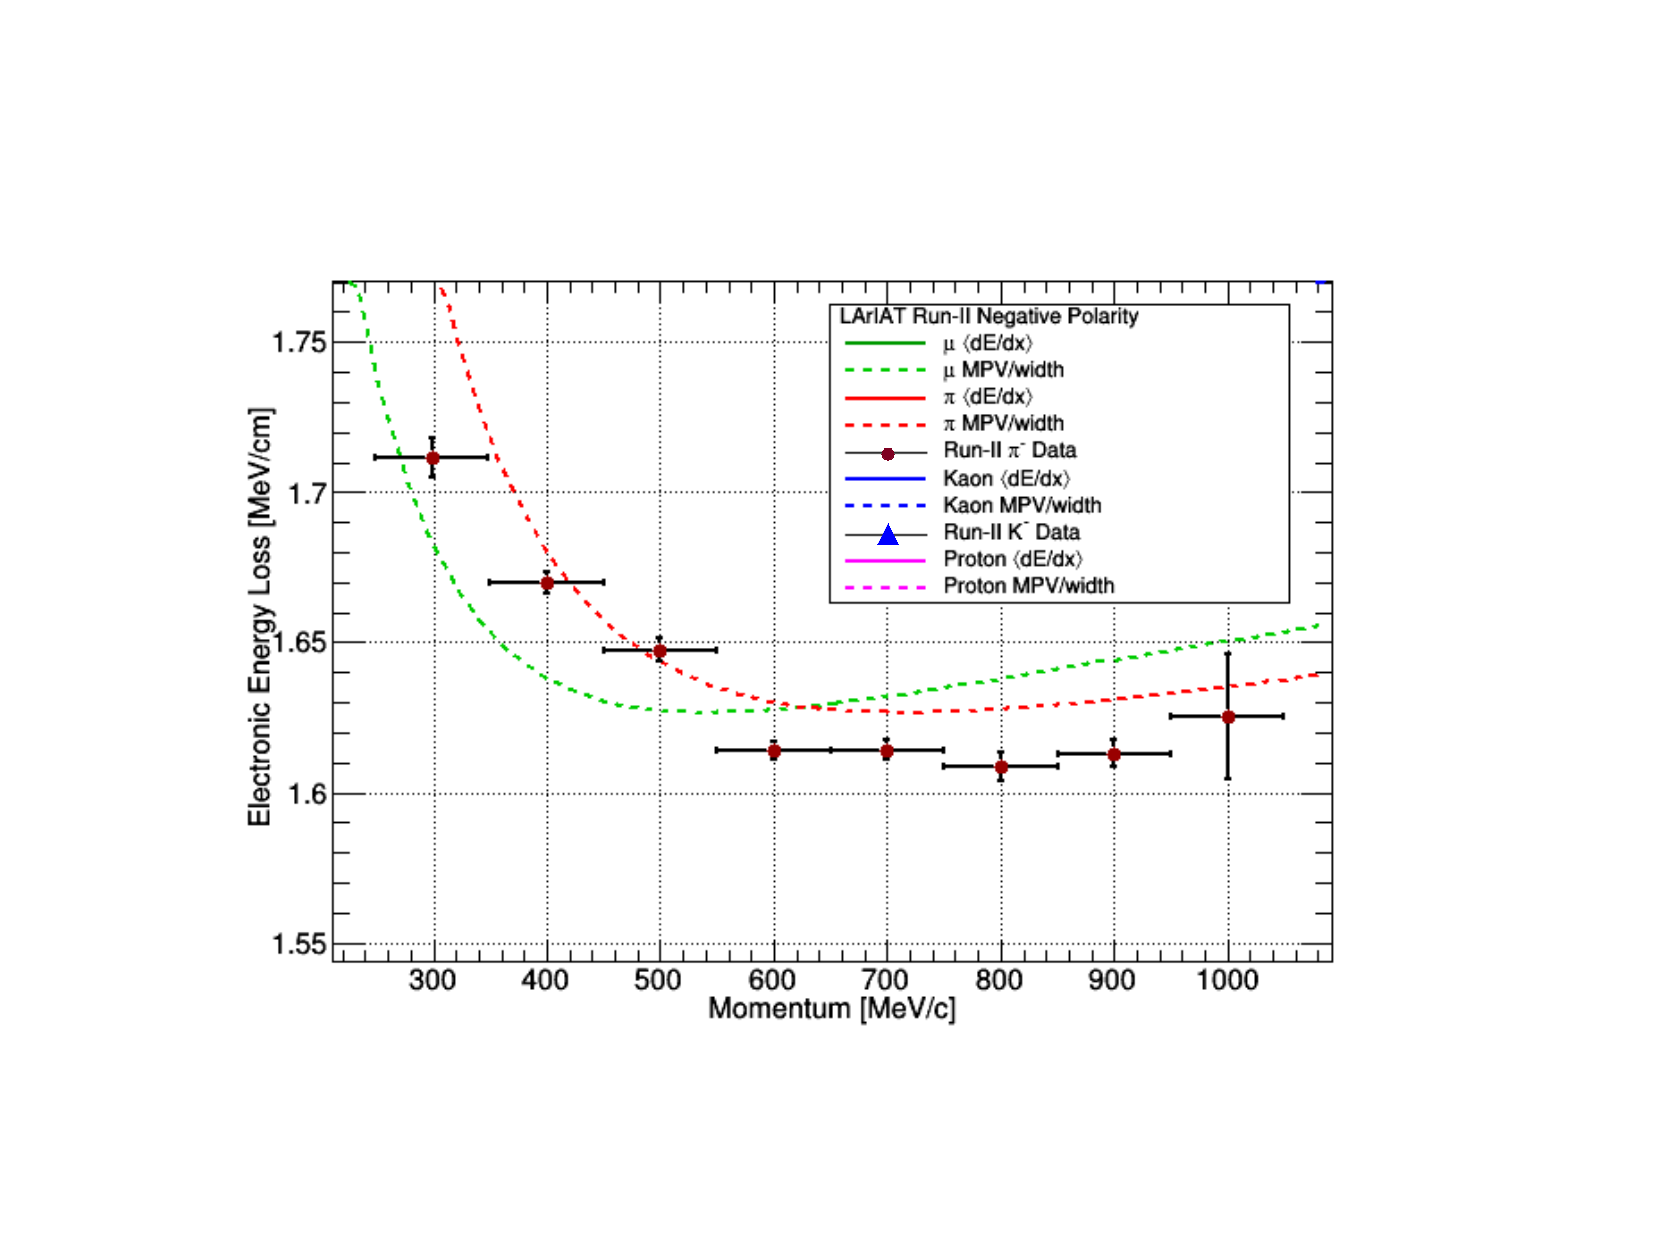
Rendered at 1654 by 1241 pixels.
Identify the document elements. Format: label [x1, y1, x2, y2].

picture [209, 197, 1457, 1048]
text_box [881, 448, 895, 461]
text_box [877, 523, 899, 545]
